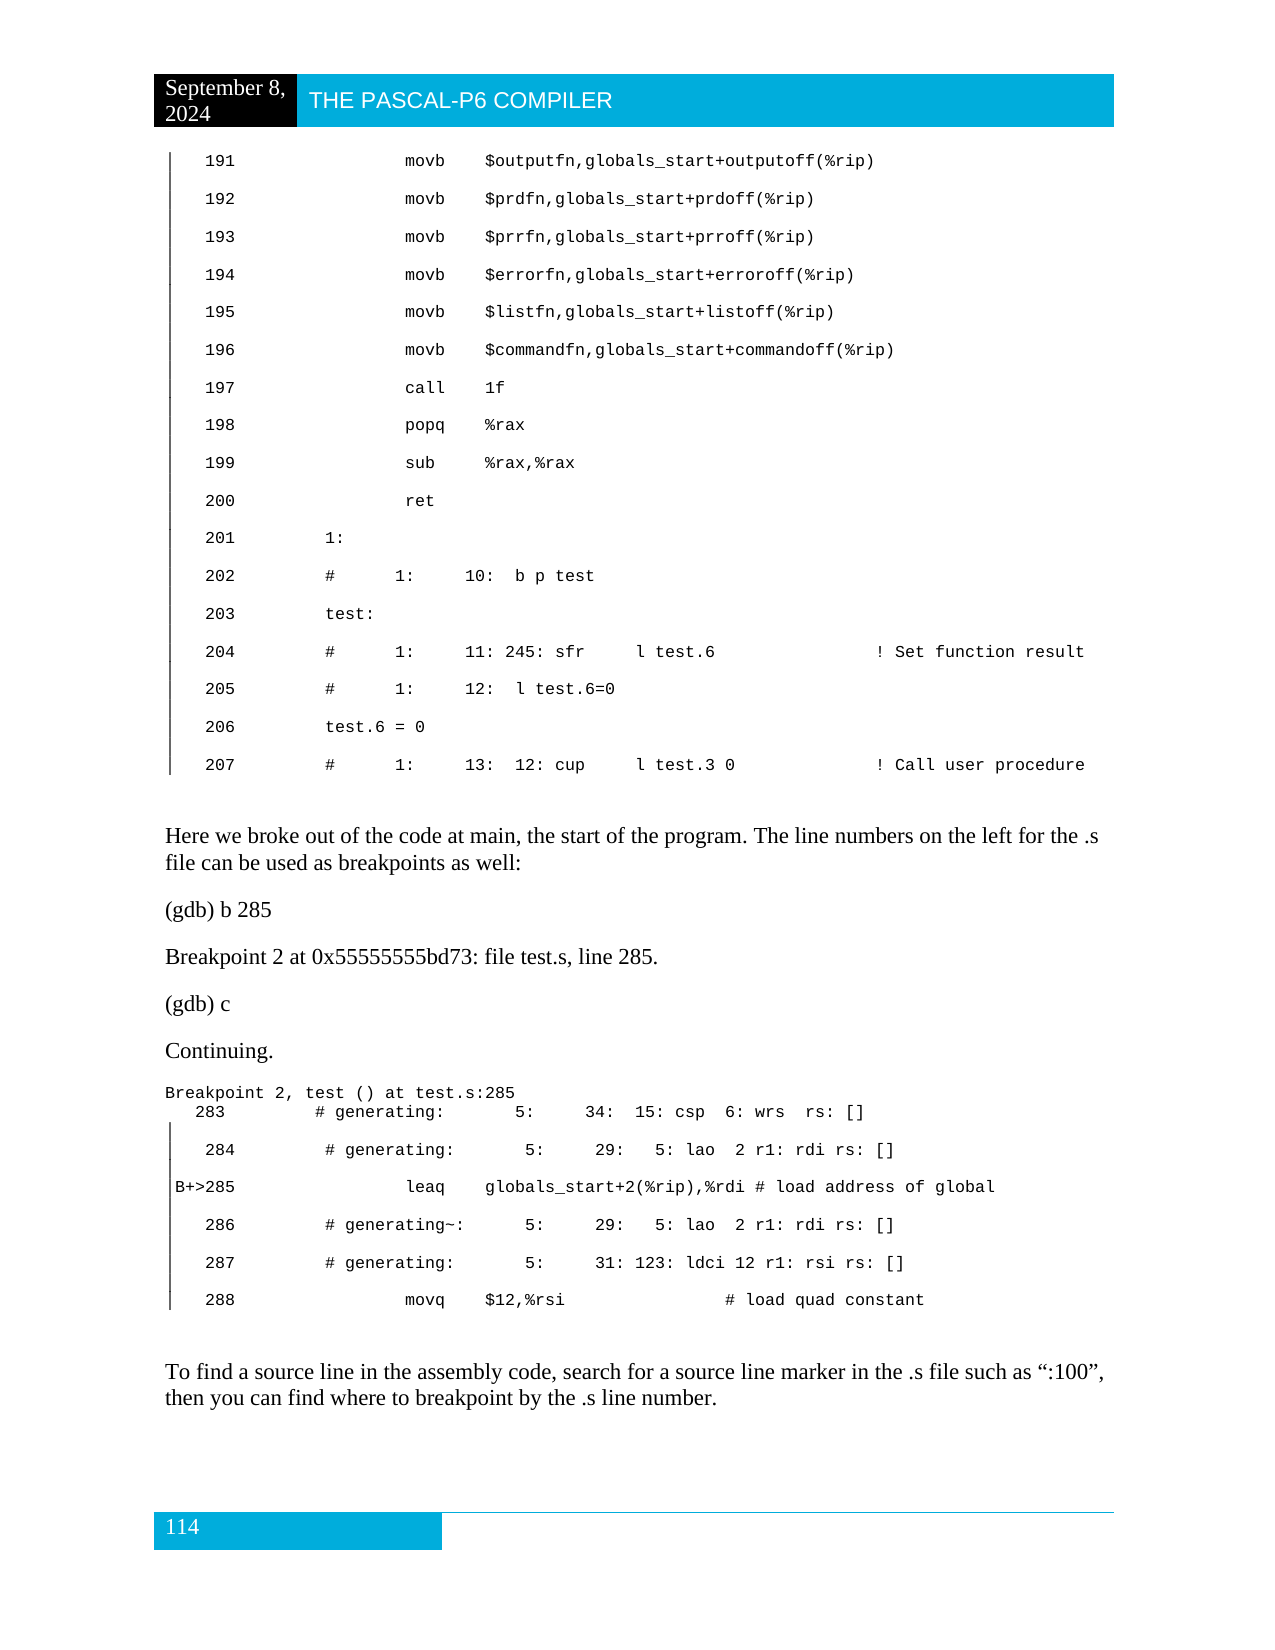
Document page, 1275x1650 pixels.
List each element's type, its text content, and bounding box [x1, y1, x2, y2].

text │ 205 # 1: 12: l test.6=0 │ [171, 681, 1125, 718]
text │ 201 1: │ [171, 530, 1125, 568]
text (gdb) b 285 [165, 896, 1125, 922]
text Breakpoint 2 at 0x55555555bd73: file test.s, line 285. [165, 943, 1125, 969]
text │ 199 sub %rax,%rax │ [171, 454, 1125, 492]
text │ 191 movb $outputfn,globals_start+outputoff(%rip) │ [171, 153, 1125, 191]
text │ 198 popq %rax │ [171, 417, 1125, 454]
text │ 288 movq $12,%rsi # load quad constant [165, 1292, 1125, 1311]
text │ 202 # 1: 10: b p test │ [171, 568, 1125, 605]
text │ 197 call 1f │ [171, 379, 1125, 417]
text │ 204 # 1: 11: 245: sfr l test.6 ! Set function result │ [171, 643, 1125, 681]
text To find a source line in the assembly code, search for a source line marker in the .s file such as “:100”, then you can find where to breakpoint by the .s line number. [165, 1358, 1125, 1411]
text │ 200 ret │ [171, 492, 1125, 530]
text │ 196 movb $commandfn,globals_start+commandoff(%rip) │ [171, 341, 1125, 379]
text │ 207 # 1: 13: 12: cup l test.3 0 ! Call user procedure [171, 756, 1125, 775]
text 283 # generating: 5: 34: 15: csp 6: wrs rs: [] │ [165, 1103, 1125, 1141]
text │ 203 test: │ [171, 605, 1125, 643]
text (gdb) c [165, 990, 1125, 1017]
text Continuing. [165, 1037, 1125, 1064]
text │ 287 # generating: 5: 31: 123: ldci 12 r1: rsi rs: [] │ [171, 1254, 1125, 1292]
text │ 193 movb $prrfn,globals_start+prroff(%rip) │ [171, 228, 1125, 266]
text │ 192 movb $prdfn,globals_start+prdoff(%rip) │ [171, 191, 1125, 228]
text │ 195 movb $listfn,globals_start+listoff(%rip) │ [171, 304, 1125, 341]
text │B+>285 leaq globals_start+2(%rip),%rdi # load address of global │ [171, 1179, 1125, 1217]
text │ 284 # generating: 5: 29: 5: lao 2 r1: rdi rs: [] │ [171, 1141, 1125, 1179]
text │ 286 # generating~: 5: 29: 5: lao 2 r1: rdi rs: [] │ [171, 1217, 1125, 1254]
text Here we broke out of the code at main, the start of the program. The line numbers on the left for the .s file can be used as breakpoints as well: [165, 822, 1125, 875]
text │ 194 movb $errorfn,globals_start+erroroff(%rip) │ [171, 266, 1125, 304]
text Breakpoint 2, test () at test.s:285 [165, 1084, 1125, 1103]
text │ 206 test.6 = 0 │ [171, 718, 1125, 756]
